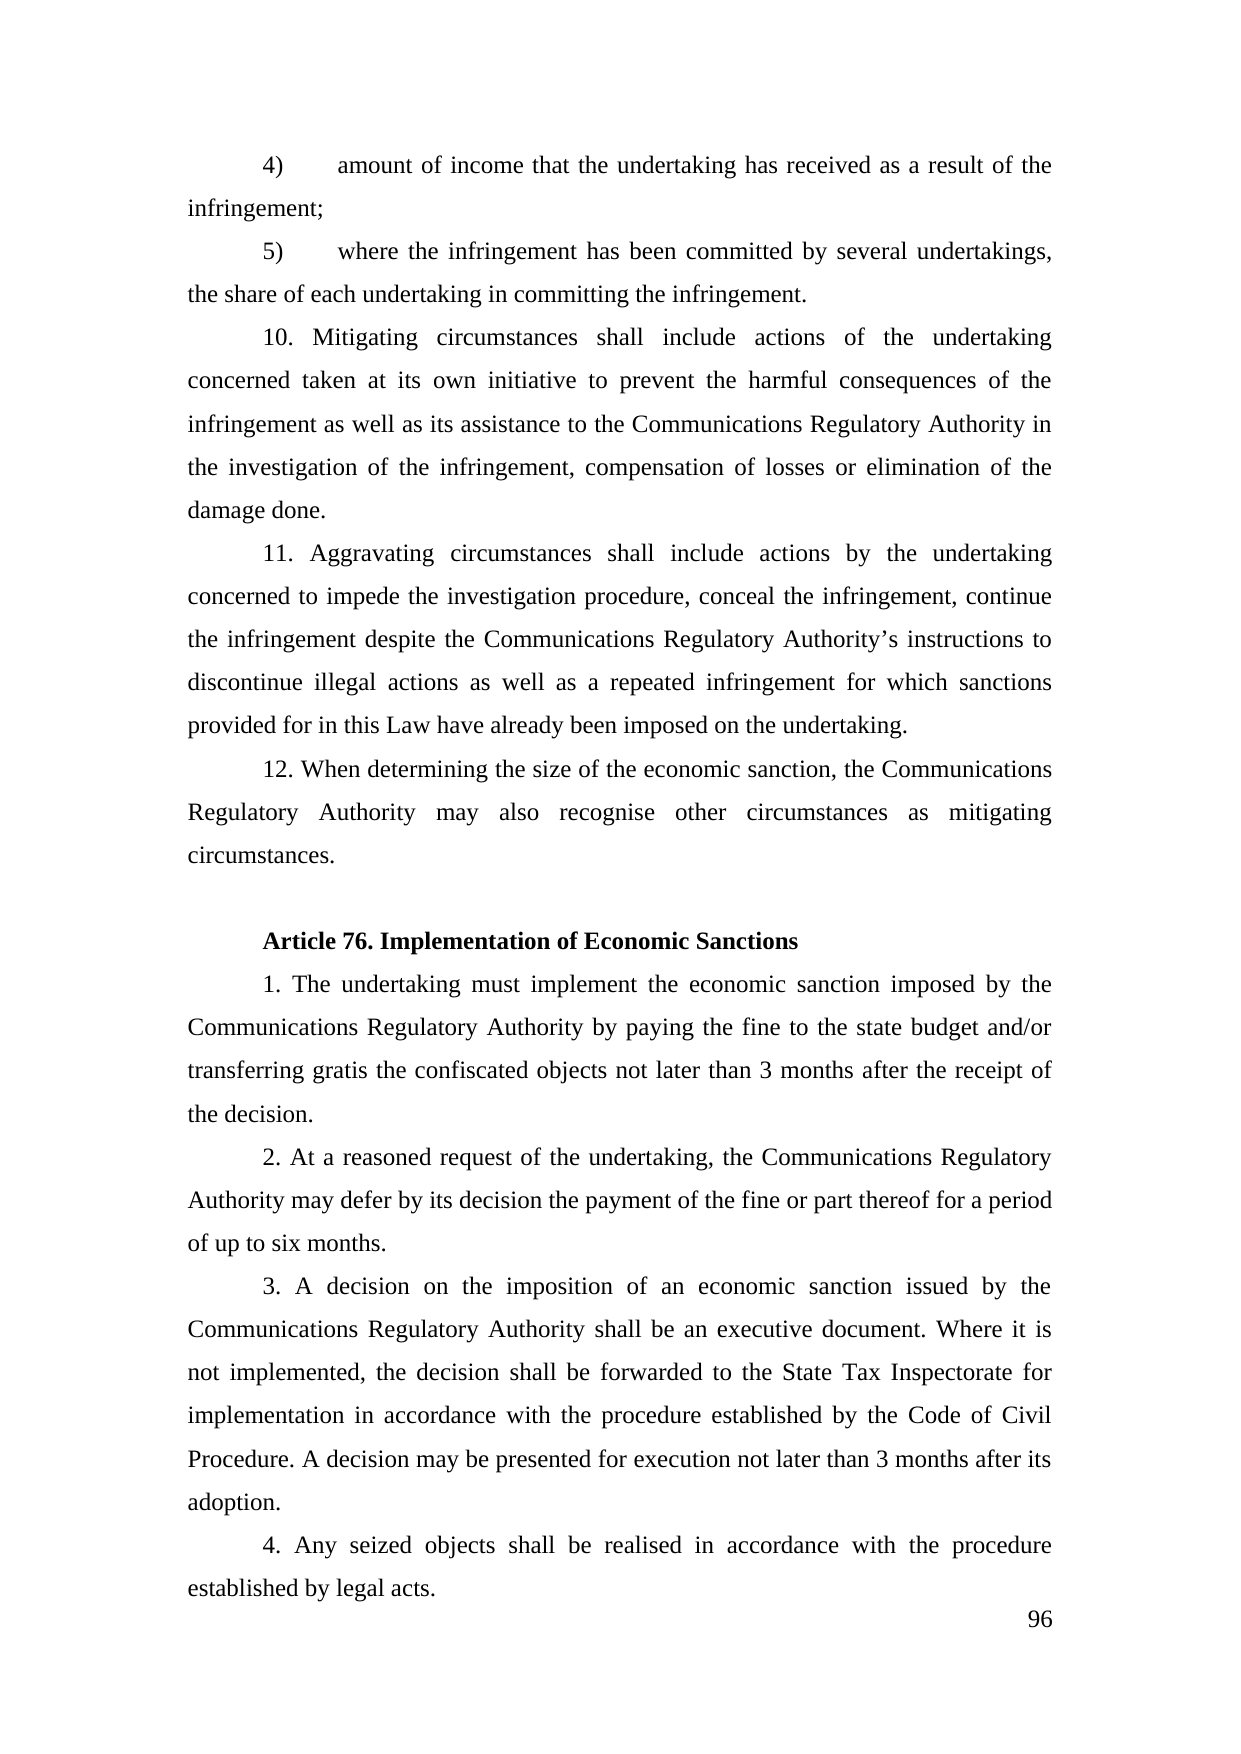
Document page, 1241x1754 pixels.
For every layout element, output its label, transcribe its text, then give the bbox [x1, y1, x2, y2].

text Article 76. Implementation of Economic Sanctions [187, 926, 1053, 955]
text 11. Aggravating circumstances shall include actions by the undertaking concerned to impede the investigation procedure, conceal the infringement, continue the infringement despite the Communications Regulatory Authority’s instructions to discontinue illegal actions as well as a repeated infringement for which sanctions provided for in this Law have already been imposed on the undertaking. [187, 538, 1053, 739]
text 4. Any seized objects shall be realised in accordance with the procedure established by legal acts. [187, 1530, 1053, 1602]
text 3. A decision on the imposition of an economic sanction issued by the Communications Regulatory Authority shall be an executive document. Where it is not implemented, the decision shall be forwarded to the State Tax Inspectorate for implementation in accordance with the procedure established by the Code of Civil Procedure. A decision may be presented for execution not later than 3 months after its adoption. [187, 1271, 1053, 1516]
text 10. Mitigating circumstances shall include actions of the undertaking concerned taken at its own initiative to prevent the harmful consequences of the infringement as well as its assistance to the Communications Regulatory Authority in the investigation of the infringement, compensation of losses or elimination of the damage done. [187, 322, 1053, 524]
text 5) where the infringement has been committed by several undertakings, the share of each undertaking in committing the infringement. [187, 236, 1053, 308]
text 4) amount of income that the undertaking has received as a result of the infringement; [187, 150, 1053, 222]
text 12. When determining the size of the economic sanction, the Communications Regulatory Authority may also recognise other circumstances as mitigating circumstances. [187, 754, 1053, 869]
text 2. At a reasoned request of the undertaking, the Communications Regulatory Authority may defer by its decision the payment of the fine or part thereof for a period of up to six months. [187, 1142, 1053, 1257]
text 1. The undertaking must implement the economic sanction imposed by the Communications Regulatory Authority by paying the fine to the state budget and/or transferring gratis the confiscated objects not later than 3 months after the receipt of the decision. [187, 969, 1053, 1127]
